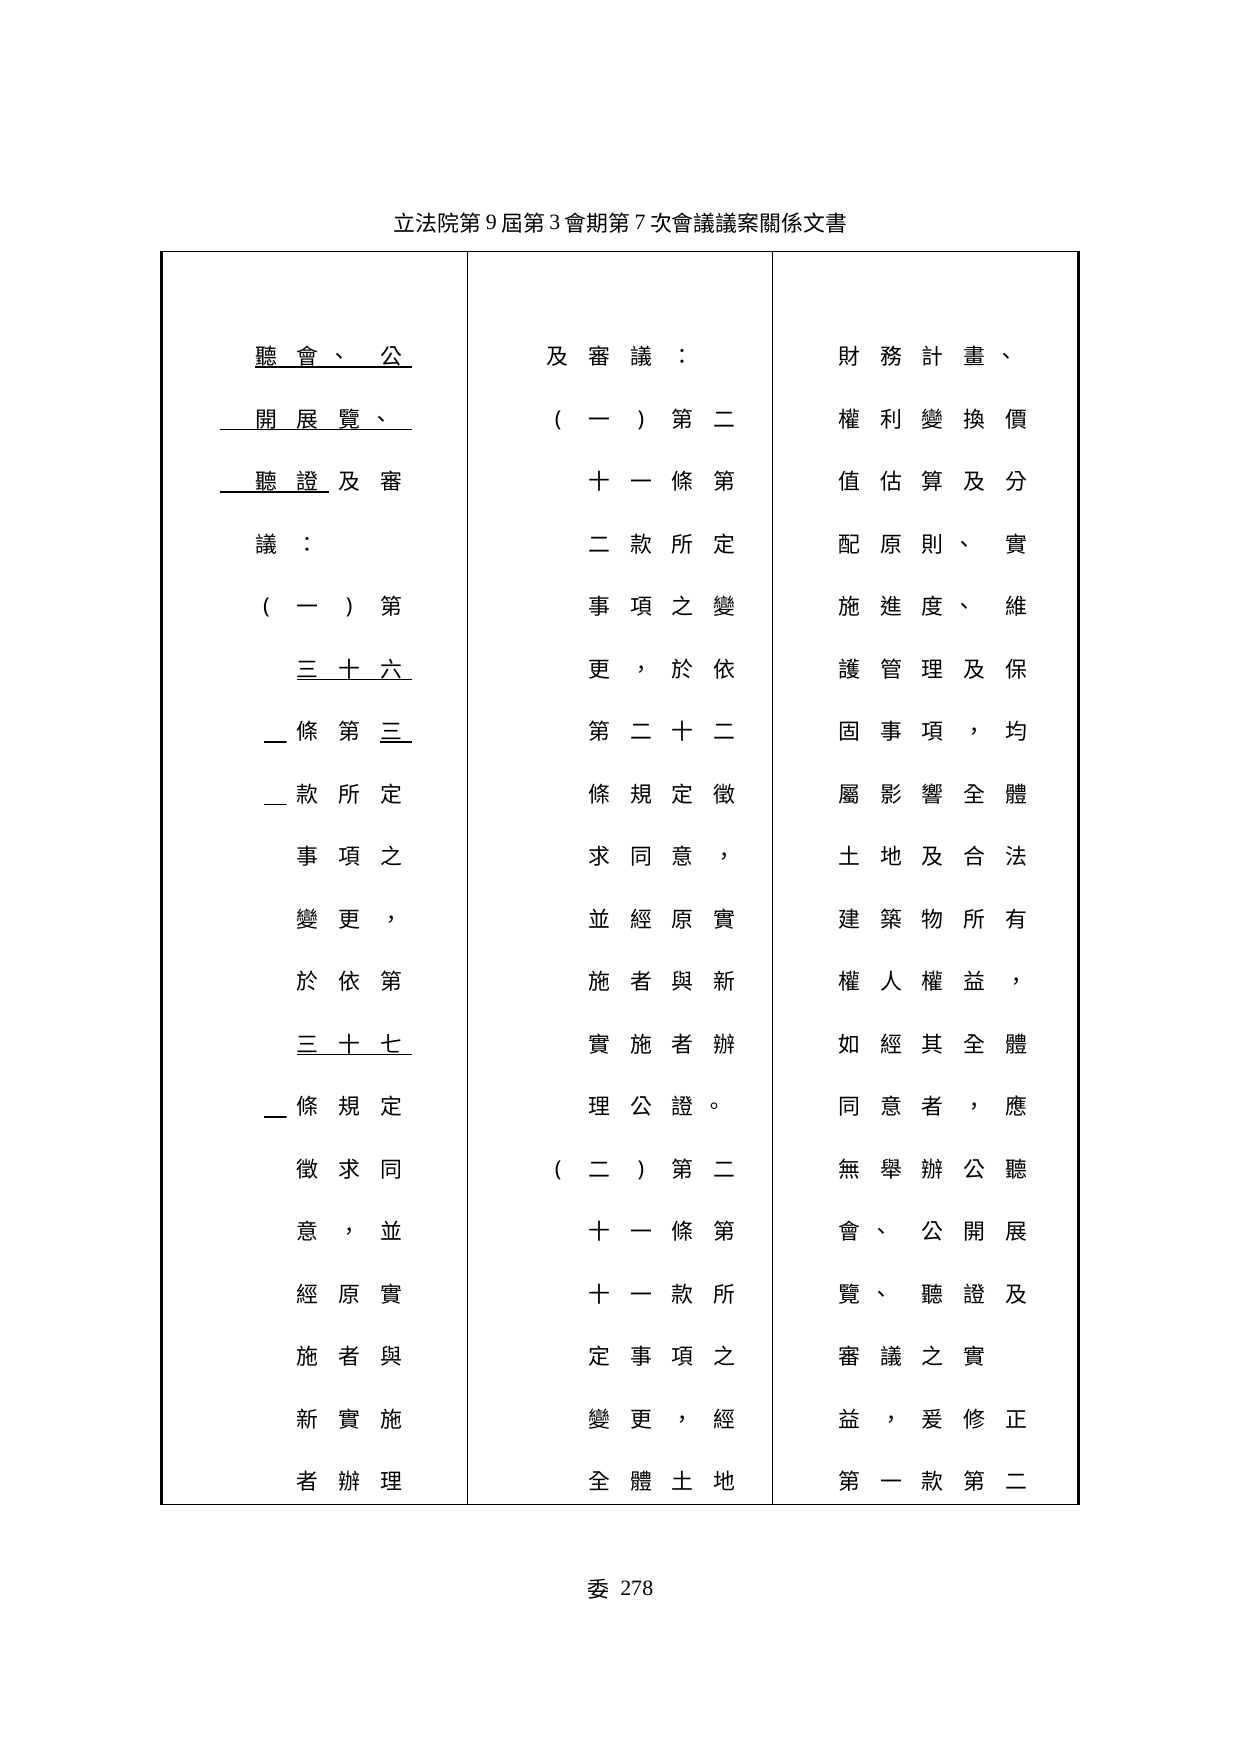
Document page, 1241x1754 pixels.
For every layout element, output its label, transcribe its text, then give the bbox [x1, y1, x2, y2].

table_cell 及審議： (一)第二十一條第二款所定事項之變更，於依第二十二條規定徵求同意，並經原實施者與新實施者辦理公證。 (二)第二十一條第十一款所定事項之變更，經全體土地 [468, 252, 772, 1504]
table_cell 聽會、公開展覽、聽證及審議： (一)第三十六條第三款所定事項之變更，於依第三十七條規定徵求同意，並經原實施者與新實施者辦理 [163, 252, 467, 1504]
table_cell 財務計畫、權利變換價值估算及分配原則、實施進度、維護管理及保固事項，均屬影響全體土地及合法建築物所有權人權益，如經其全體同意者，應無舉辦公聽會、公開展覽、聽證及審議之實益，爰修正第一款第二 [773, 252, 1077, 1504]
